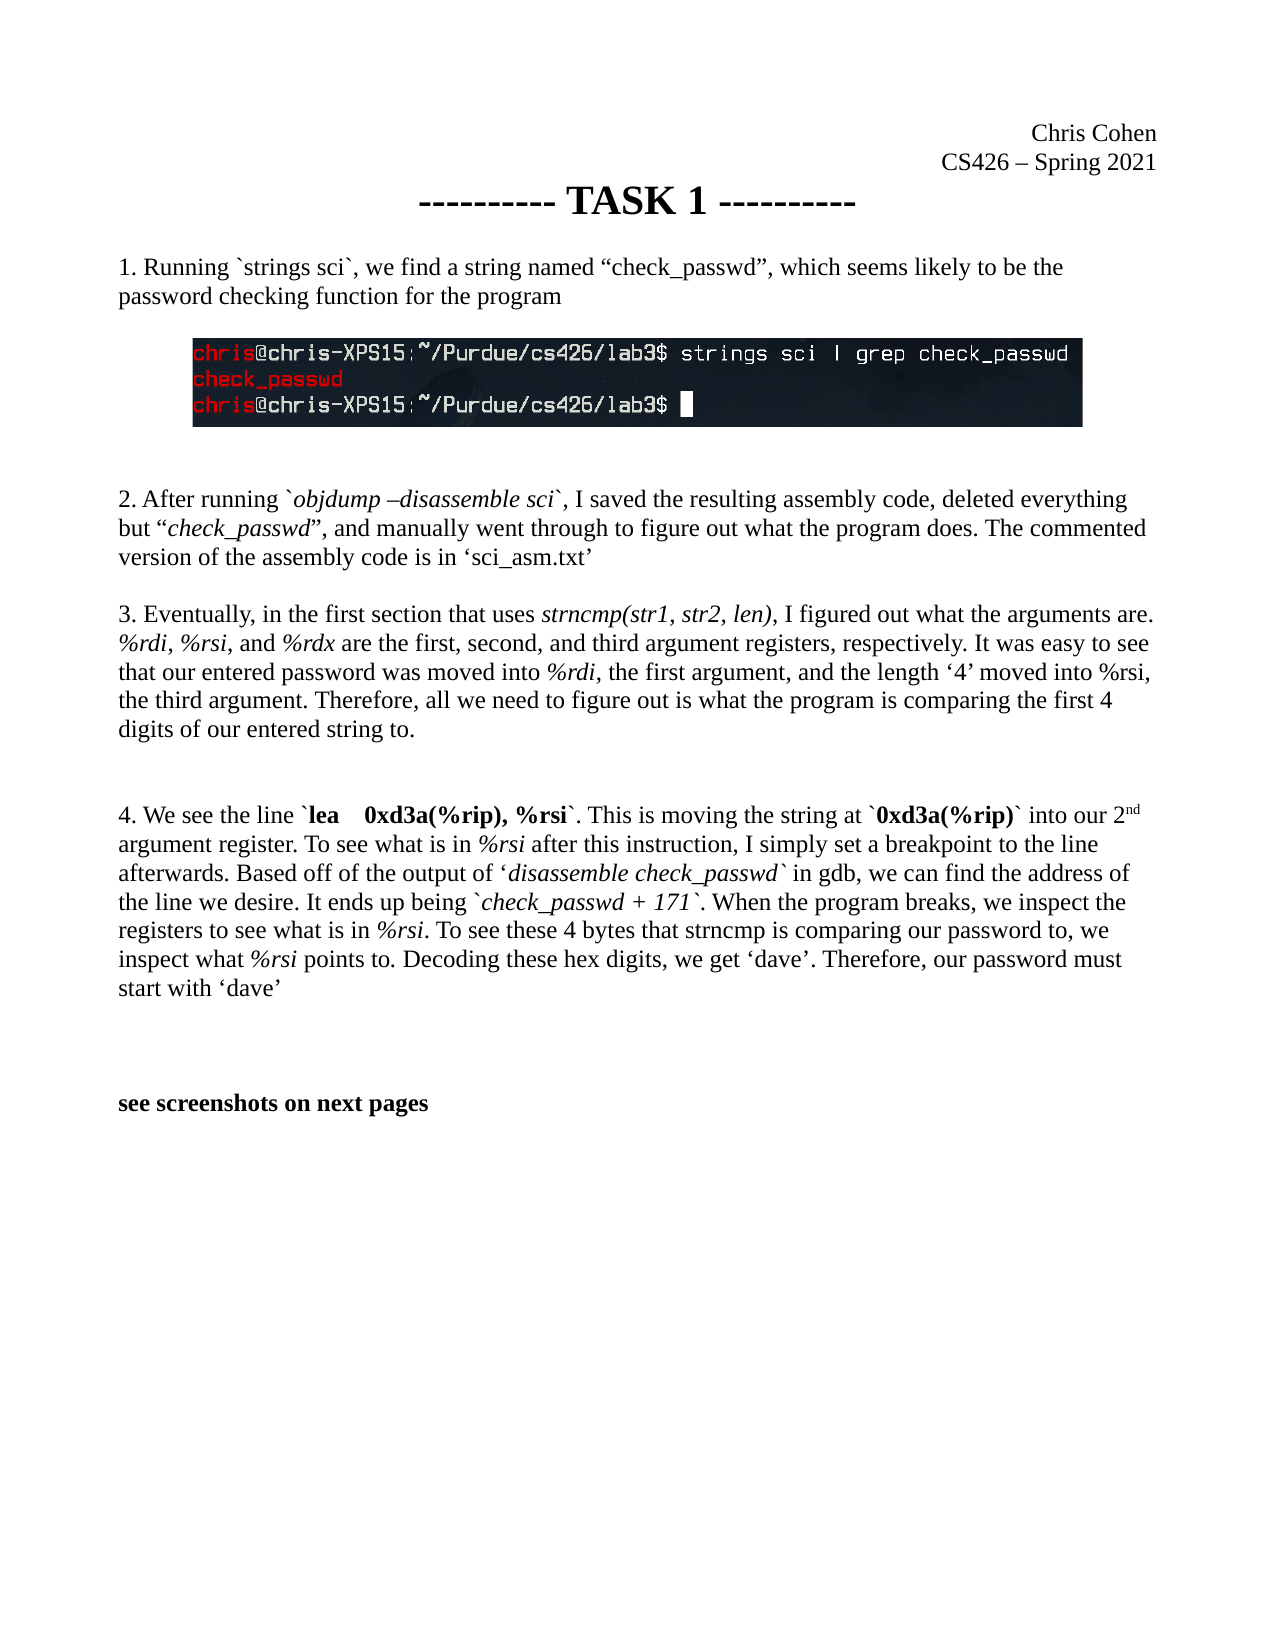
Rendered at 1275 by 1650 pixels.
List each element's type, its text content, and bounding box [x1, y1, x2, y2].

text 1. Running `strings sci`, we find a string named “check_passwd”, which seems likely to be the password checking function for the program [118, 252, 1157, 310]
text 2. After running `objdump –disassemble sci`, I saved the resulting assembly code, deleted everything but “check_passwd”, and manually went through to figure out what the program does. The commented version of the assembly code is in ‘sci_asm.txt’ [118, 484, 1157, 571]
text Chris Cohen [118, 118, 1157, 147]
text ---------- TASK 1 ---------- [118, 176, 1157, 223]
text see screenshots on next pages [118, 1088, 1157, 1117]
text CS426 – Spring 2021 [118, 147, 1157, 176]
text 4. We see the line `lea 0xd3a(%rip), %rsi`. This is moving the string at `0xd3a(%rip)` into our 2nd argument register. To see what is in %rsi after this instruction, I simply set a breakpoint to the line afterwards. Based off of the output of ‘disassemble check_passwd` in gdb, we can find the address of the line we desire. It ends up being `check_passwd + 171`. When the program breaks, we inspect the registers to see what is in %rsi. To see these 4 bytes that strncmp is comparing our password to, we inspect what %rsi points to. Decoding these hex digits, we get ‘dave’. Therefore, our password must start with ‘dave’ [118, 801, 1157, 1002]
picture [192, 338, 1083, 427]
text 3. Eventually, in the first section that uses strncmp(str1, str2, len), I figured out what the arguments are. %rdi, %rsi, and %rdx are the first, second, and third argument registers, respectively. It was easy to see that our entered password was moved into %rdi, the first argument, and the length ‘4’ moved into %rsi, the third argument. Therefore, all we need to figure out is what the program is comparing the first 4 digits of our entered string to. [118, 599, 1157, 743]
